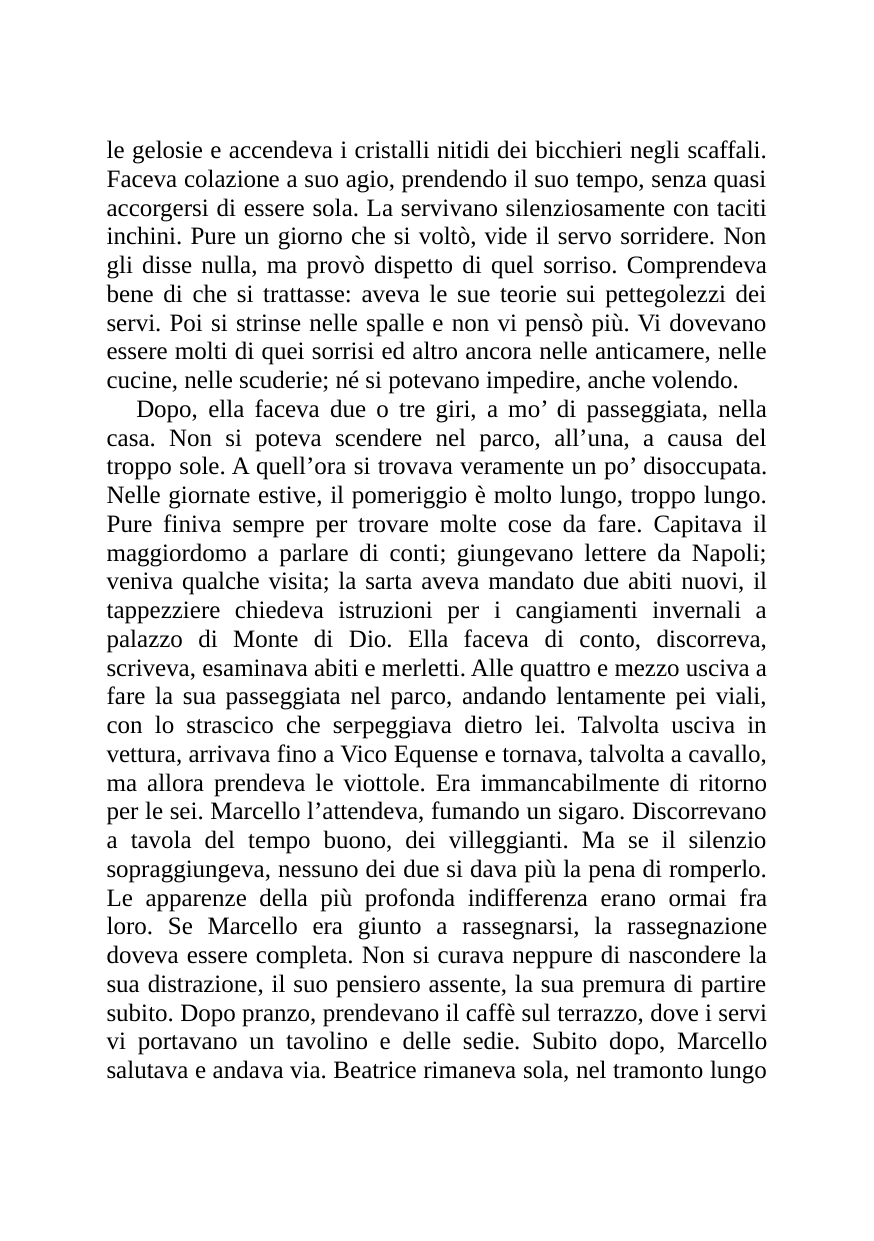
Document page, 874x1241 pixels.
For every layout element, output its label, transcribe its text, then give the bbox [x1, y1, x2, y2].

text Dopo, ella faceva due o tre giri, a mo’ di passeggiata, nella casa. Non si poteva scendere nel parco, all’una, a causa del troppo sole. A quell’ora si trovava veramente un po’ disoccupata. Nelle giornate estive, il pomeriggio è molto lungo, troppo lungo. Pure finiva sempre per trovare molte cose da fare. Capitava il maggiordomo a parlare di conti; giungevano lettere da Napoli; veniva qualche visita; la sarta aveva mandato due abiti nuovi, il tappezziere chiedeva istruzioni per i cangiamenti invernali a palazzo di Monte di Dio. Ella faceva di conto, discorreva, scriveva, esaminava abiti e merletti. Alle quattro e mezzo usciva a fare la sua passeggiata nel parco, andando lentamente pei viali, con lo strascico che serpeggiava dietro lei. Talvolta usciva in vettura, arrivava fino a Vico Equense e tornava, talvolta a cavallo, ma allora prendeva le viottole. Era immancabilmente di ritorno per le sei. Marcello l’attendeva, fumando un sigaro. Discorrevano a tavola del tempo buono, dei villeggianti. Ma se il silenzio sopraggiungeva, nessuno dei due si dava più la pena di romperlo. Le apparenze della più profonda indifferenza erano ormai fra loro. Se Marcello era giunto a rassegnarsi, la rassegnazione doveva essere completa. Non si curava neppure di nascondere la sua distrazione, il suo pensiero assente, la sua premura di partire subito. Dopo pranzo, prendevano il caffè sul terrazzo, dove i servi vi portavano un tavolino e delle sedie. Subito dopo, Marcello salutava e andava via. Beatrice rimaneva sola, nel tramonto lungo [106, 394, 768, 1084]
text le gelosie e accendeva i cristalli nitidi dei bicchieri negli scaffali. Faceva colazione a suo agio, prendendo il suo tempo, senza quasi accorgersi di essere sola. La servivano silenziosamente con taciti inchini. Pure un giorno che si voltò, vide il servo sorridere. Non gli disse nulla, ma provò dispetto di quel sorriso. Comprendeva bene di che si trattasse: aveva le sue teorie sui pettegolezzi dei servi. Poi si strinse nelle spalle e non vi pensò più. Vi dovevano essere molti di quei sorrisi ed altro ancora nelle anticamere, nelle cucine, nelle scuderie; né si potevano impedire, anche volendo. [106, 135, 768, 394]
